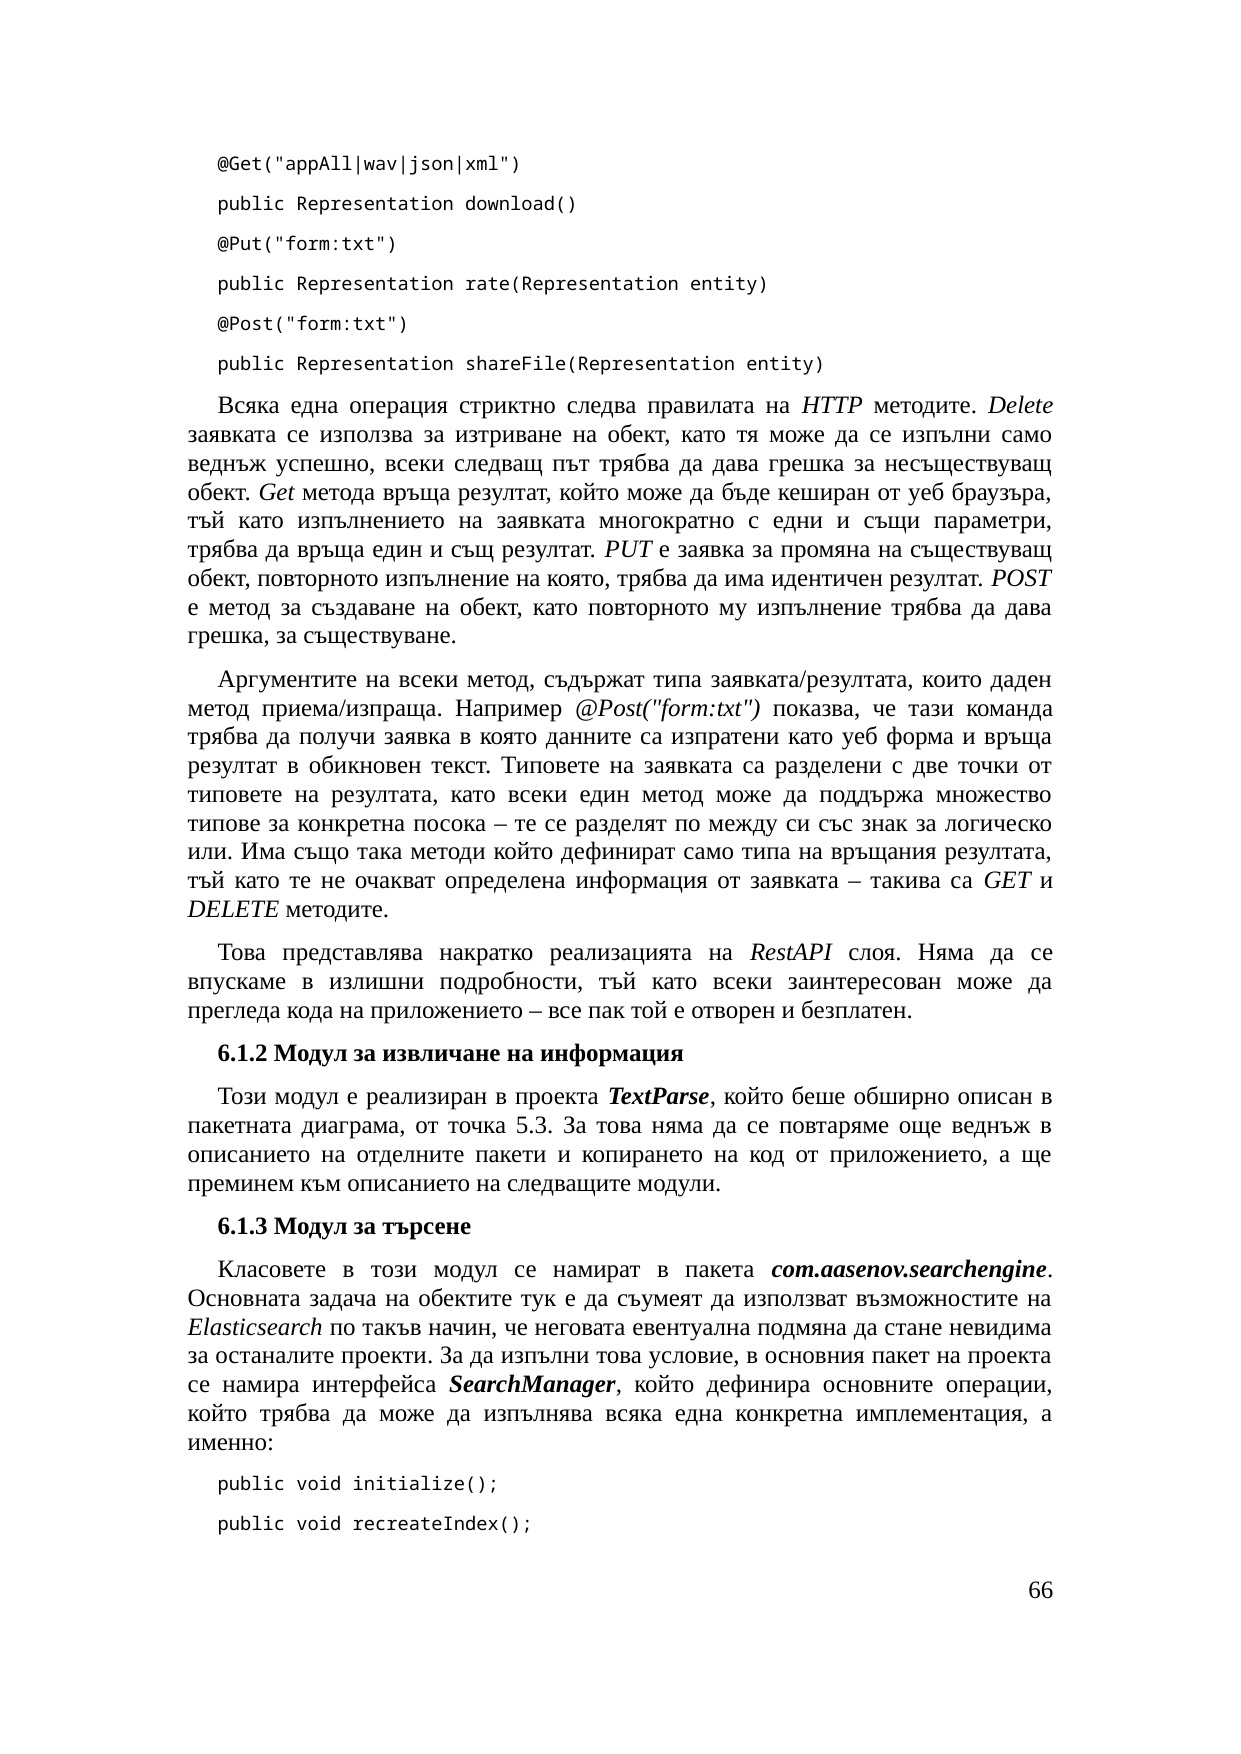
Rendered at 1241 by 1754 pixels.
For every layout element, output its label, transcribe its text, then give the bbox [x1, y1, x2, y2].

text 6.1.2 Модул за извличане на информация [187, 1038, 1053, 1067]
text public void initialize(); [187, 1470, 1053, 1496]
text Всяка една операция стриктно следва правилата на HTTP методите. Delete заявката се използва за изтриване на обект, като тя може да се изпълни само веднъж успешно, всеки следващ път трябва да дава грешка за несъществуващ обект. Get метода връща резултат, който може да бъде кеширан от уеб браузъра, тъй като изпълнението на заявката многократно с едни и същи параметри, трябва да връща един и същ резултат. PUT е заявка за промяна на съществуващ обект, повторното изпълнение на която, трябва да има идентичен резултат. POST е метод за създаване на обект, като повторното му изпълнение трябва да дава грешка, за съществуване. [187, 391, 1053, 649]
text Аргументите на всеки метод, съдържат типа заявката/резултата, които даден метод приема/изпраща. Например @Post("form:txt") показва, че тази команда трябва да получи заявка в която данните са изпратени като уеб форма и връща резултат в обикновен текст. Типовете на заявката са разделени с две точки от типовете на резултата, като всеки един метод може да поддържа множество типове за конкретна посока – те се разделят по между си със знак за логическо или. Има също така методи който дефинират само типа на връщания резултата, тъй като те не очакват определена информация от заявката – такива са GET и DELETE методите. [187, 664, 1053, 923]
text Това представлява накратко реализацията на RestAPI слоя. Няма да се впускаме в излишни подробности, тъй като всеки заинтересован може да прегледа кода на приложението – все пак той е отворен и безплатен. [187, 937, 1053, 1023]
text @Put("form:txt") [187, 230, 1053, 256]
text 6.1.3 Модул за търсене [187, 1211, 1053, 1240]
text Този модул е реализиран в проекта TextParse, който беше обширно описан в пакетната диаграма, от точка 5.3. За това няма да се повтаряме още веднъж в описанието на отделните пакети и копирането на код от приложението, а ще преминем към описанието на следващите модули. [187, 1081, 1053, 1196]
text @Get("appAll|wav|json|xml") [187, 150, 1053, 176]
text public Representation rate(Representation entity) [187, 270, 1053, 296]
text @Post("form:txt") [187, 310, 1053, 336]
text public Representation download() [187, 190, 1053, 216]
text public void recreateIndex(); [187, 1510, 1053, 1536]
text public Representation shareFile(Representation entity) [187, 351, 1053, 376]
text Класовете в този модул се намират в пакета com.aasenov.searchengine. Основната задача на обектите тук е да съумеят да използват възможностите на Elasticsearch по такъв начин, че неговата евентуална подмяна да стане невидима за останалите проекти. За да изпълни това условие, в основния пакет на проекта се намира интерфейса SearchManager, който дефинира основните операции, който трябва да може да изпълнява всяка една конкретна имплементация, а именно: [187, 1254, 1053, 1456]
